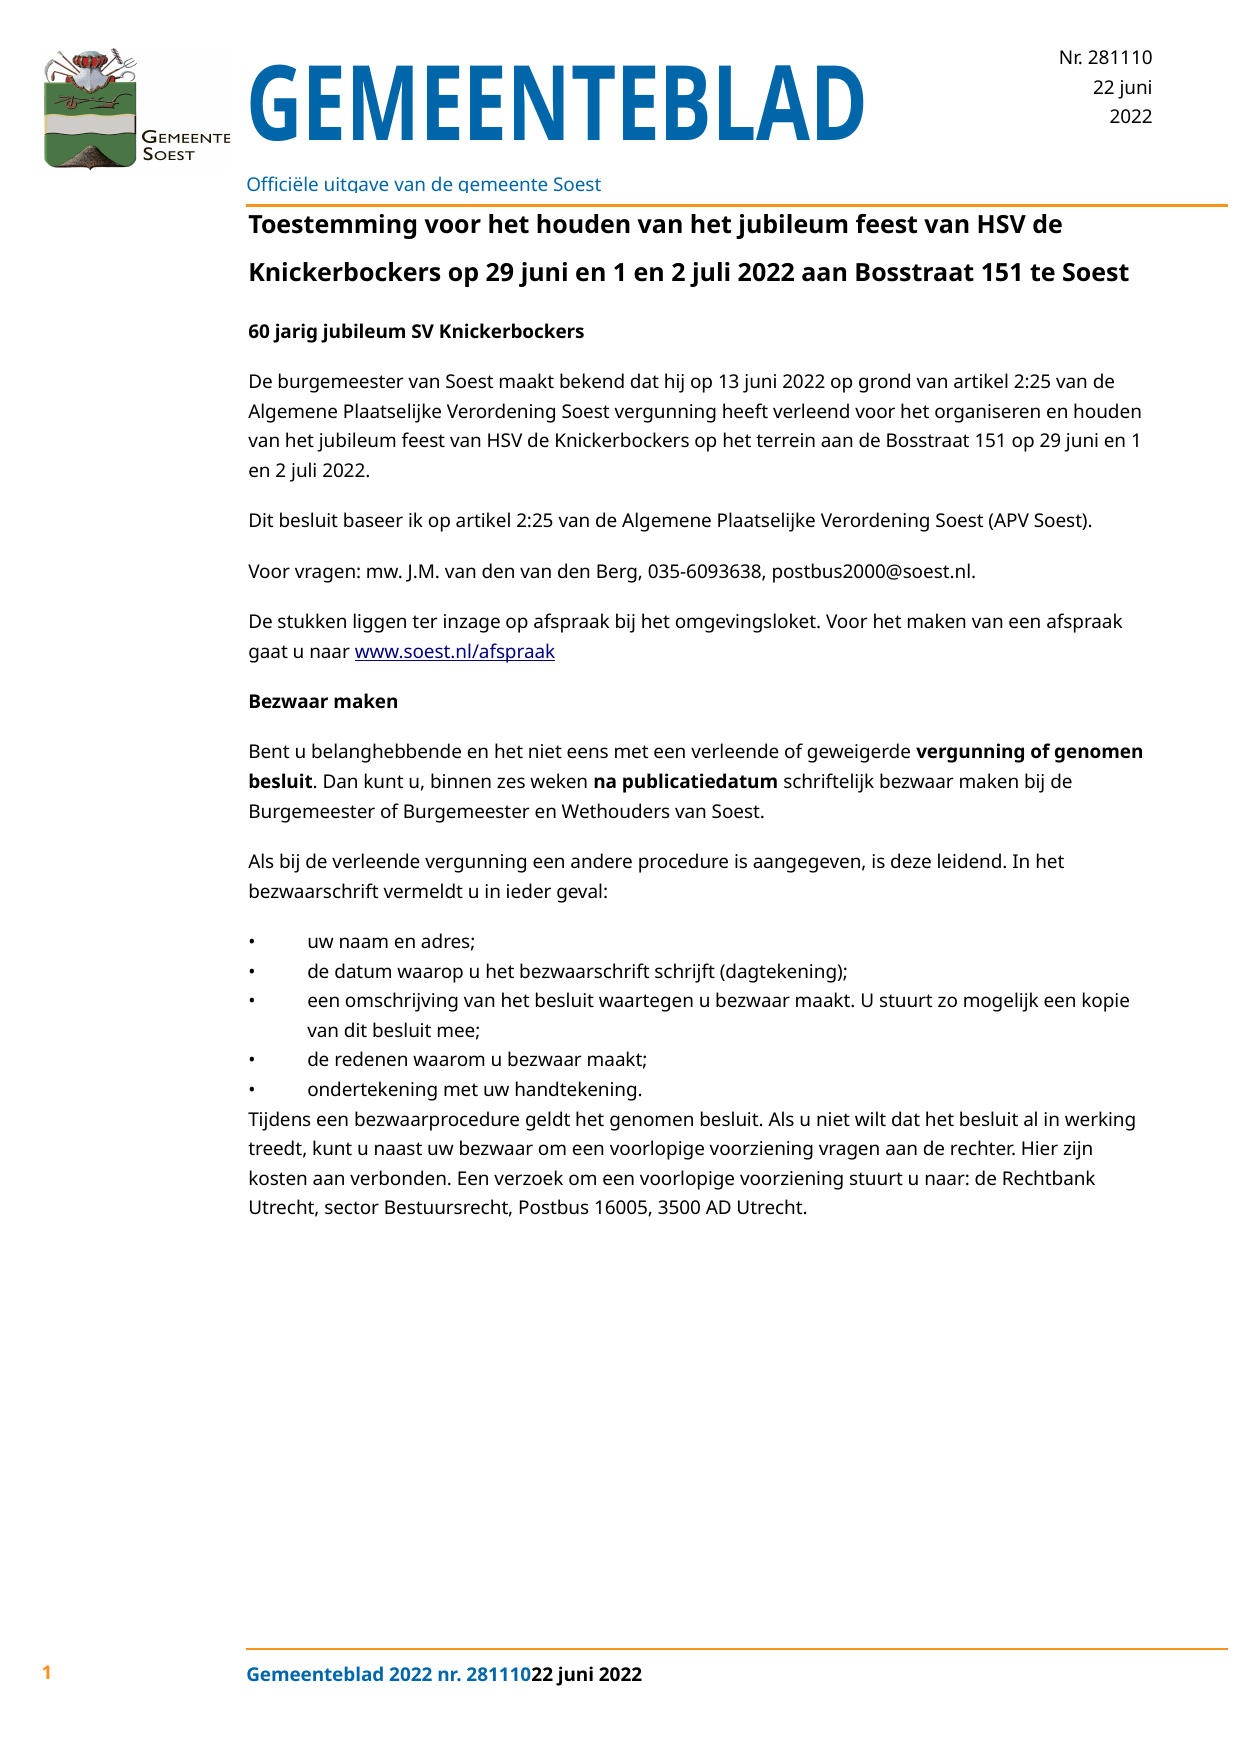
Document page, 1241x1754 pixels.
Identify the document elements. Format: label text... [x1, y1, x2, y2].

picture [41, 47, 231, 172]
text 60 jarig jubileum SV Knickerbockers [248, 318, 1152, 344]
list de datum waarop u het bezwaarschrift schrijft (dagtekening); [248, 958, 1152, 984]
list ondertekening met uw handtekening. [248, 1076, 1152, 1102]
text Toestemming voor het houden van het jubileum feest van HSV de Knickerbockers op 29 juni en 1 en 2 juli 2022 aan Bosstraat 151 te Soest [248, 207, 1152, 288]
text Als bij de verleende vergunning een andere procedure is aangegeven, is deze leidend. In het bezwaarschrift vermeldt u in ieder geval: [248, 848, 1152, 904]
text Dit besluit baseer ik op artikel 2:25 van de Algemene Plaatselijke Verordening Soest (APV Soest). [248, 507, 1152, 533]
text De burgemeester van Soest maakt bekend dat hij op 13 juni 2022 op grond van artikel 2:25 van de Algemene Plaatselijke Verordening Soest vergunning heeft verleend voor het organiseren en houden van het jubileum feest van HSV de Knickerbockers op het terrein aan de Bosstraat 151 op 29 juni en 1 en 2 juli 2022. [248, 368, 1152, 483]
text Bezwaar maken [248, 688, 1152, 714]
list een omschrijving van het besluit waartegen u bezwaar maakt. U stuurt zo mogelijk een kopie van dit besluit mee; [248, 987, 1152, 1043]
text Tijdens een bezwaarprocedure geldt het genomen besluit. Als u niet wilt dat het besluit al in werking treedt, kunt u naast uw bezwaar om een voorlopige voorziening vragen aan de rechter. Hier zijn kosten aan verbonden. Een verzoek om een voorlopige voorziening stuurt u naar: de Rechtbank Utrecht, sector Bestuursrecht, Postbus 16005, 3500 AD Utrecht. [248, 1106, 1152, 1220]
text De stukken liggen ter inzage op afspraak bij het omgevingsloket. Voor het maken van een afspraak gaat u naar www.soest.nl/afspraak [248, 608, 1152, 664]
list de redenen waarom u bezwaar maakt; [248, 1047, 1152, 1072]
text Voor vragen: mw. J.M. van den van den Berg, 035-6093638, postbus2000@soest.nl. [248, 558, 1152, 584]
list uw naam en adres; [248, 928, 1152, 954]
text Bent u belanghebbende en het niet eens met een verleende of geweigerde vergunning of genomen besluit. Dan kunt u, binnen zes weken na publicatiedatum schriftelijk bezwaar maken bij de Burgemeester of Burgemeester en Wethouders van Soest. [248, 739, 1152, 824]
